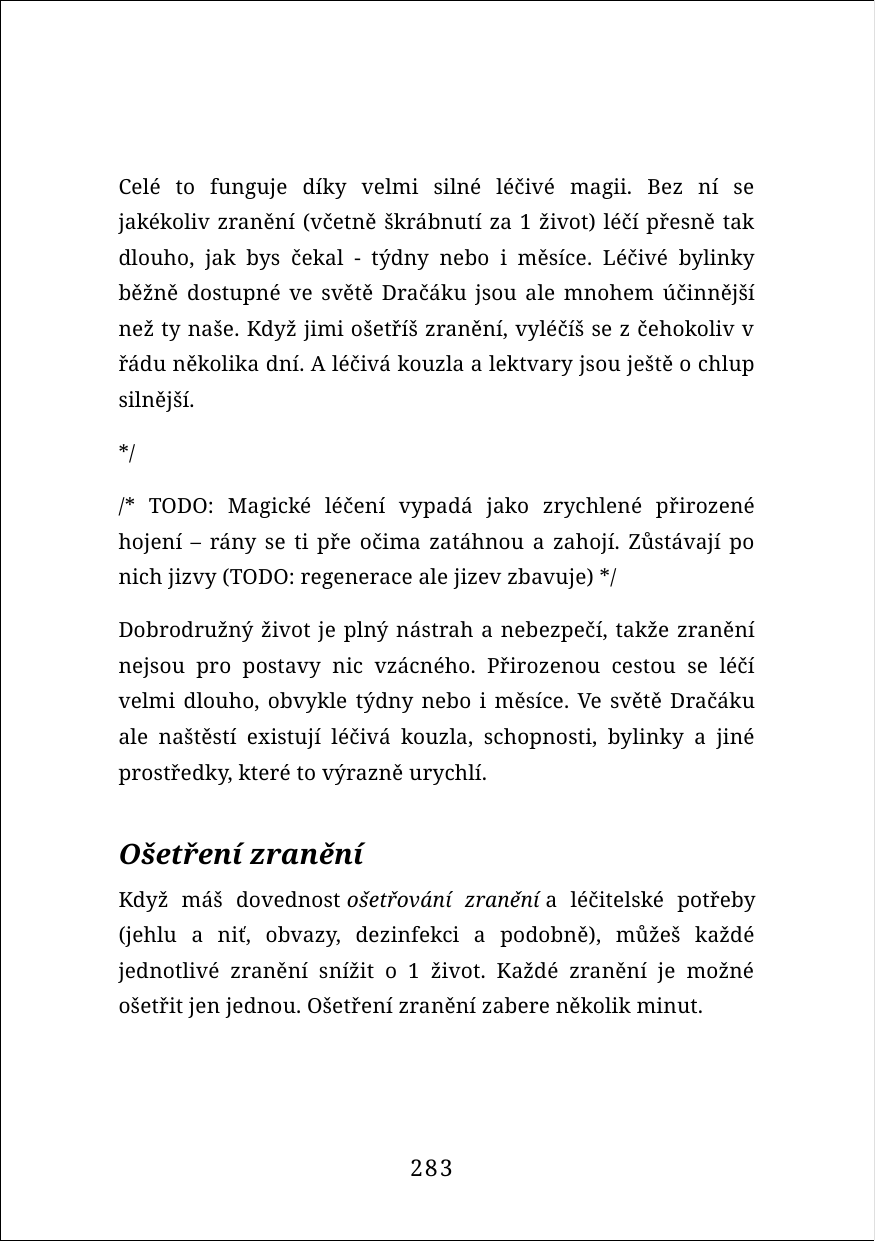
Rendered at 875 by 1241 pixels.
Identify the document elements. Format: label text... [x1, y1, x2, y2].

text Když máš dovednost ošetřování zranění a léčitelské potřeby (jehlu a niť, obvazy, dezinfekci a podobně), můžeš každé jednotlivé zranění snížit o 1 život. Každé zranění je možné ošetřit jen jednou. Ošetření zranění zabere několik minut. [118, 885, 756, 1020]
text Celé to funguje díky velmi silné léčivé magii. Bez ní se jakékoliv zranění (včetně škrábnutí za 1 život) léčí přesně tak dlouho, jak bys čekal - týdny nebo i měsíce. Léčivé bylinky běžně dostupné ve světě Dračáku jsou ale mnohem účinnější než ty naše. Když jimi ošetříš zranění, vyléčíš se z čehokoliv v řádu několika dní. A léčivá kouzla a lektvary jsou ještě o chlup silnější. [118, 172, 756, 413]
text /* TODO: Magické léčení vypadá jako zrychlené přirozené hojení – rány se ti pře očima zatáhnou a zahojí. Zůstávají po nich jizvy (TODO: regenerace ale jizev zbavuje) */ [118, 491, 756, 591]
text Dobrodružný život je plný nástrah a nebezpečí, takže zranění nejsou pro postavy nic vzácného. Přirozenou cestou se léčí velmi dlouho, obvykle týdny nebo i měsíce. Ve světě Dračáku ale naštěstí existují léčivá kouzla, schopnosti, bylinky a jiné prostředky, které to výrazně urychlí. [118, 616, 756, 786]
subtitle Ošetření zranění [118, 834, 756, 873]
text */ [118, 438, 756, 467]
